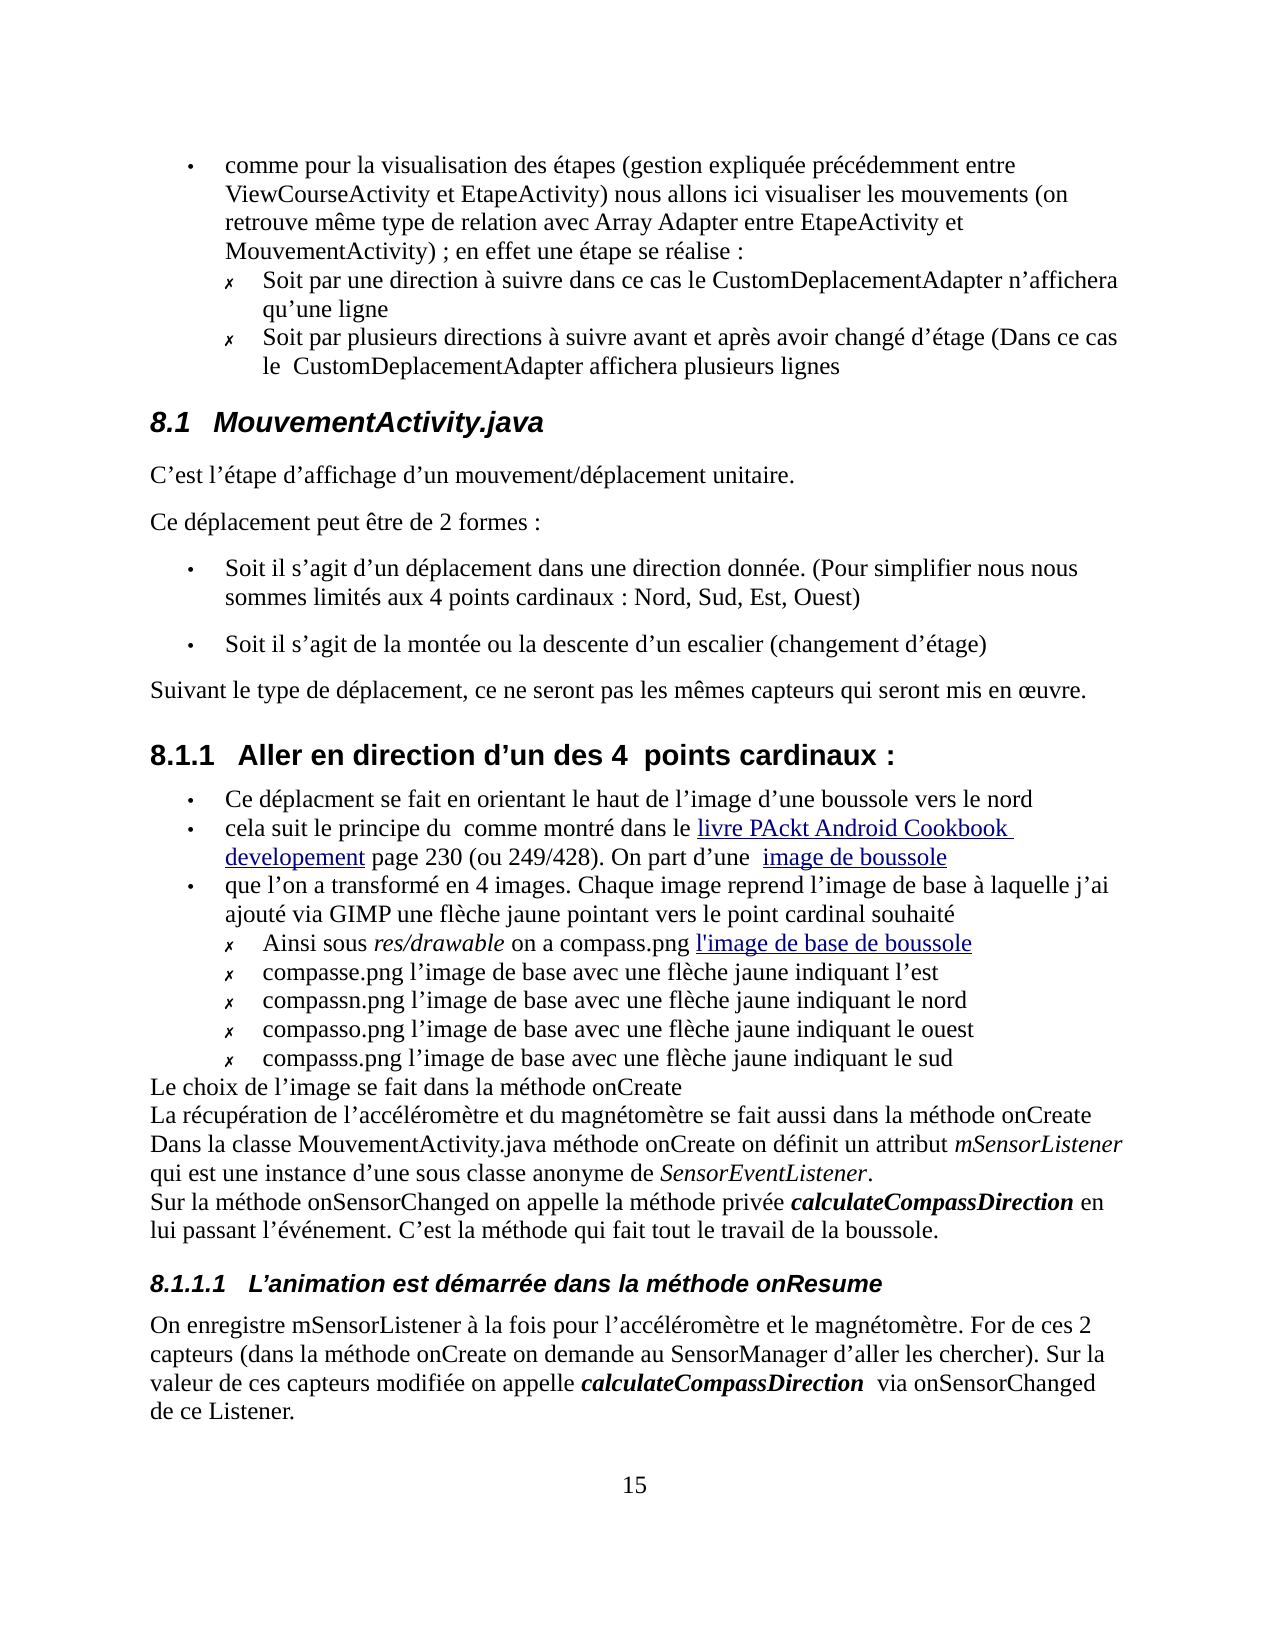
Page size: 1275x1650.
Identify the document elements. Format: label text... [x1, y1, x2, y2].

list comme pour la visualisation des étapes (gestion expliquée précédemment entre ViewCourseActivity et EtapeActivity) nous allons ici visualiser les mouvements (on retrouve même type de relation avec Array Adapter entre EtapeActivity et MouvementActivity) ; en effet une étape se réalise : [187, 150, 1125, 265]
list compasss.png l’image de base avec une flèche jaune indiquant le sud [225, 1043, 1125, 1072]
list Ainsi sous res/drawable on a compass.png l'image de base de boussole [225, 928, 1125, 957]
subtitle MouvementActivity.java [150, 405, 1125, 438]
list Ce déplacment se fait en orientant le haut de l’image d’une boussole vers le nord [187, 784, 1125, 813]
list compasse.png l’image de base avec une flèche jaune indiquant l’est [225, 957, 1125, 985]
text Dans la classe MouvementActivity.java méthode onCreate on définit un attribut mSensorListener qui est une instance d’une sous classe anonyme de SensorEventListener. [150, 1129, 1125, 1187]
list compassn.png l’image de base avec une flèche jaune indiquant le nord [225, 985, 1125, 1014]
text La récupération de l’accéléromètre et du magnétomètre se fait aussi dans la méthode onCreate [150, 1100, 1125, 1129]
subtitle Aller en direction d’un des 4 points cardinaux : [150, 738, 1125, 772]
text Le choix de l’image se fait dans la méthode onCreate [150, 1072, 1125, 1100]
list Soit il s’agit de la montée ou la descente d’un escalier (changement d’étage) [187, 629, 1125, 657]
text Suivant le type de déplacement, ce ne seront pas les mêmes capteurs qui seront mis en œuvre. [150, 675, 1125, 704]
list Soit par plusieurs directions à suivre avant et après avoir changé d’étage (Dans ce cas le CustomDeplacementAdapter affichera plusieurs lignes [225, 322, 1125, 380]
text C’est l’étape d’affichage d’un mouvement/déplacement unitaire. [150, 460, 1125, 489]
list Soit il s’agit d’un déplacement dans une direction donnée. (Pour simplifier nous nous sommes limités aux 4 points cardinaux : Nord, Sud, Est, Ouest) [187, 553, 1125, 611]
list que l’on a transformé en 4 images. Chaque image reprend l’image de base à laquelle j’ai ajouté via GIMP une flèche jaune pointant vers le point cardinal souhaité [187, 870, 1125, 928]
text Sur la méthode onSensorChanged on appelle la méthode privée calculateCompassDirection en lui passant l’événement. C’est la méthode qui fait tout le travail de la boussole. [150, 1187, 1125, 1244]
text On enregistre mSensorListener à la fois pour l’accéléromètre et le magnétomètre. For de ces 2 capteurs (dans la méthode onCreate on demande au SensorManager d’aller les chercher). Sur la valeur de ces capteurs modifiée on appelle calculateCompassDirection via onSensorChanged de ce Listener. [150, 1310, 1125, 1425]
text Ce déplacement peut être de 2 formes : [150, 507, 1125, 535]
subtitle L’animation est démarrée dans la méthode onResume [150, 1269, 1125, 1298]
list cela suit le principe du comme montré dans le livre PAckt Android Cookbook developement page 230 (ou 249/428). On part d’une image de boussole [187, 813, 1125, 870]
list Soit par une direction à suivre dans ce cas le CustomDeplacementAdapter n’affichera qu’une ligne [225, 265, 1125, 322]
list compasso.png l’image de base avec une flèche jaune indiquant le ouest [225, 1014, 1125, 1043]
